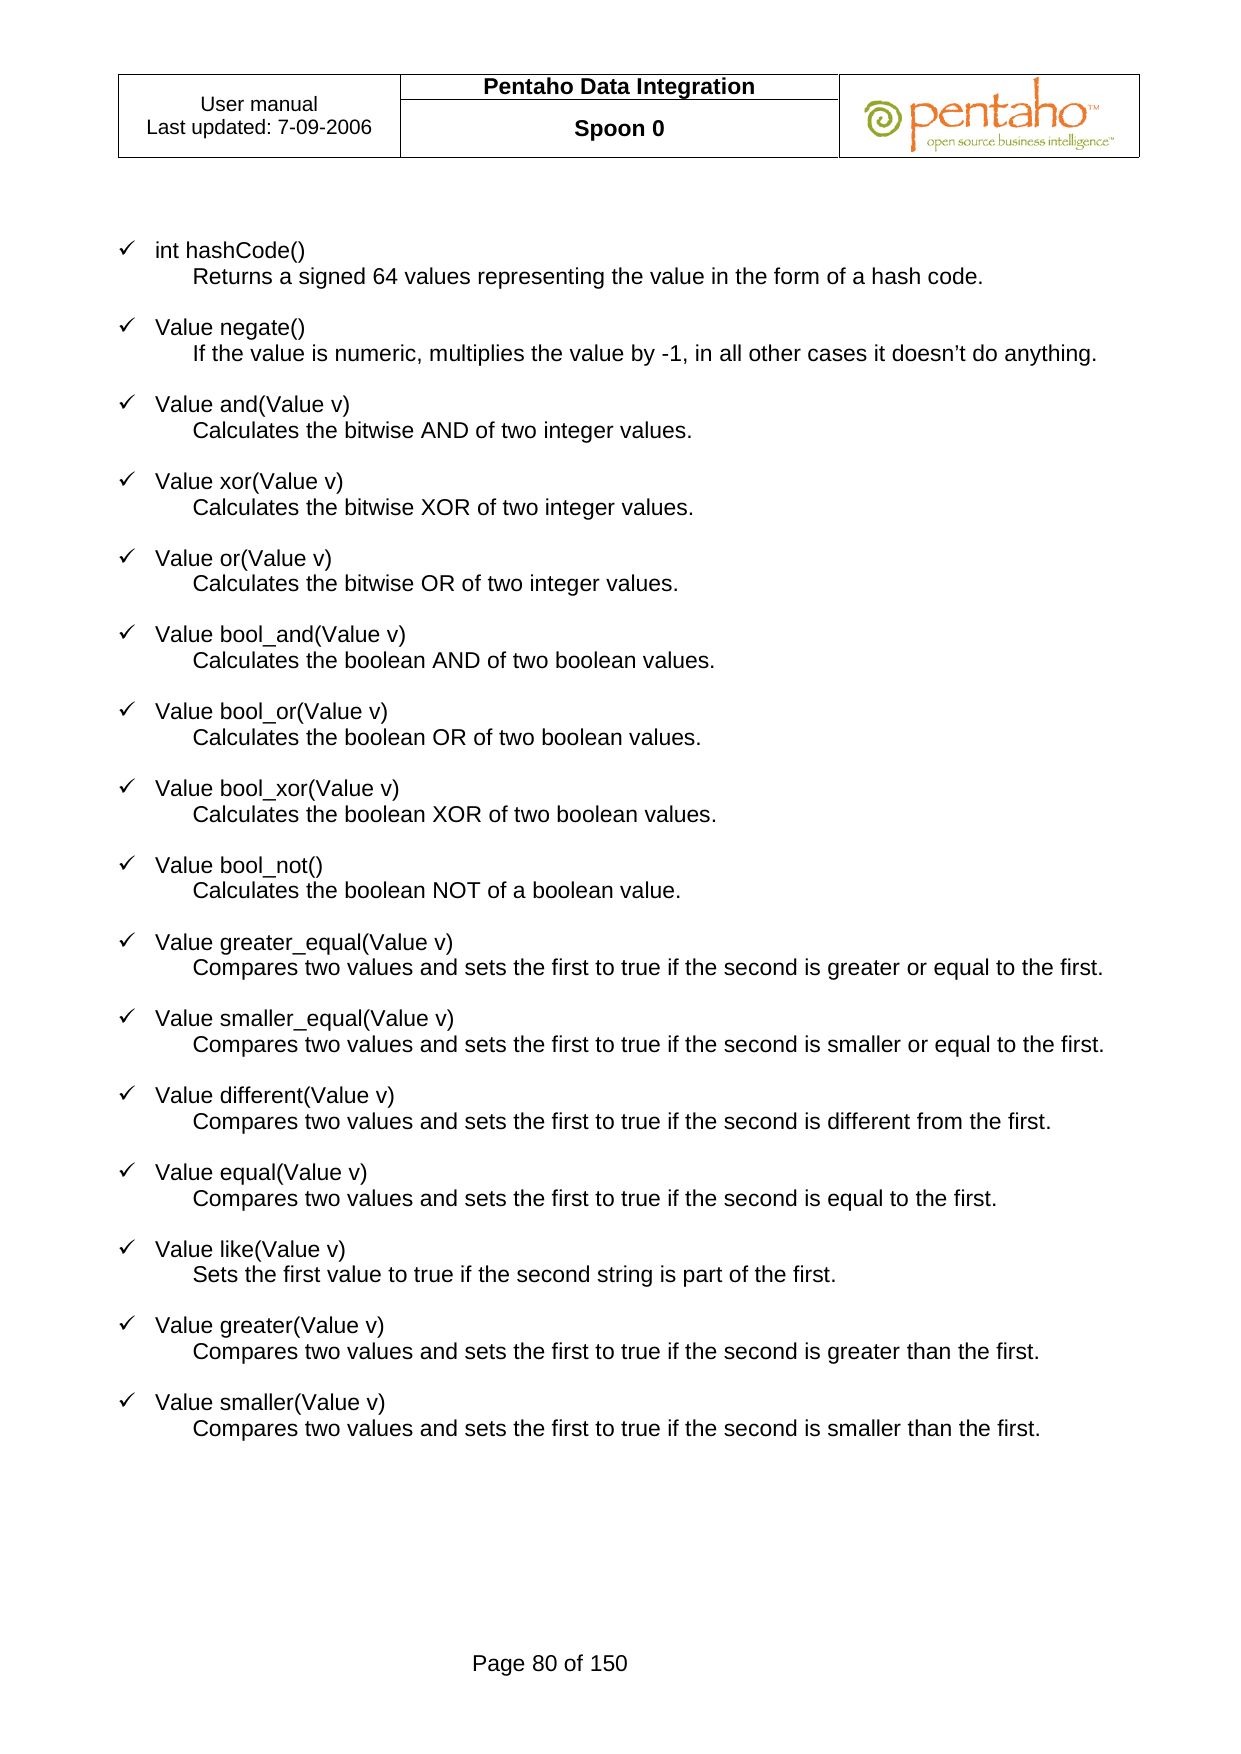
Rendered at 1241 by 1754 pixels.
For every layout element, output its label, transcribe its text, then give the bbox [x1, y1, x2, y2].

list Value greater_equal(Value v) [117, 929, 1137, 955]
list Value bool_or(Value v) [117, 699, 1137, 724]
list Value greater(Value v) [117, 1313, 1137, 1339]
text Compares two values and sets the first to true if the second is different from the first. [192, 1108, 1137, 1134]
text Sets the first value to true if the second string is part of the first. [192, 1262, 1137, 1287]
list Value negate() [117, 315, 1137, 341]
text If the value is numeric, multiplies the value by -1, in all other cases it doesn’t do anything. [192, 341, 1137, 366]
list Value smaller_equal(Value v) [117, 1006, 1137, 1032]
list int hashCode() [117, 238, 1137, 264]
list Value different(Value v) [117, 1083, 1137, 1108]
text Compares two values and sets the first to true if the second is greater than the first. [192, 1339, 1137, 1364]
list Value like(Value v) [117, 1236, 1137, 1262]
list Value bool_xor(Value v) [117, 776, 1137, 801]
text Returns a signed 64 values representing the value in the form of a hash code. [192, 264, 1137, 289]
list Value bool_and(Value v) [117, 622, 1137, 648]
list Value or(Value v) [117, 545, 1137, 571]
list Value equal(Value v) [117, 1159, 1137, 1185]
text Compares two values and sets the first to true if the second is equal to the first. [192, 1185, 1137, 1211]
text Calculates the bitwise AND of two integer values. [192, 417, 1137, 443]
text Calculates the boolean NOT of a boolean value. [192, 878, 1137, 904]
text Calculates the bitwise XOR of two integer values. [192, 494, 1137, 520]
text Compares two values and sets the first to true if the second is greater or equal to the first. [192, 955, 1137, 980]
text Calculates the bitwise OR of two integer values. [192, 571, 1137, 597]
text Compares two values and sets the first to true if the second is smaller than the first. [192, 1416, 1137, 1441]
list Value bool_not() [117, 852, 1137, 878]
text Calculates the boolean AND of two boolean values. [192, 648, 1137, 673]
list Value and(Value v) [117, 392, 1137, 417]
list Value smaller(Value v) [117, 1390, 1137, 1416]
text Calculates the boolean OR of two boolean values. [192, 724, 1137, 750]
text Calculates the boolean XOR of two boolean values. [192, 801, 1137, 827]
list Value xor(Value v) [117, 468, 1137, 494]
text Compares two values and sets the first to true if the second is smaller or equal to the first. [192, 1032, 1137, 1057]
